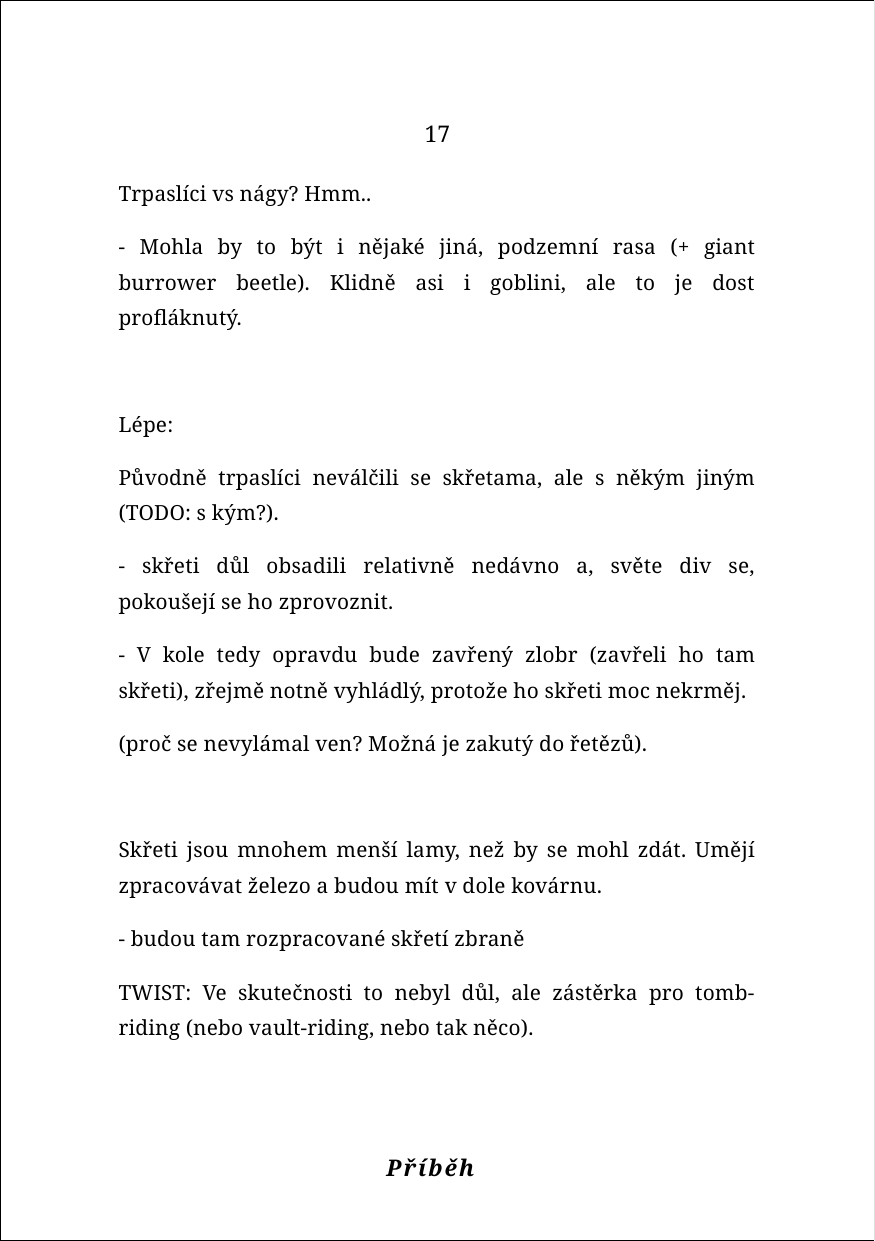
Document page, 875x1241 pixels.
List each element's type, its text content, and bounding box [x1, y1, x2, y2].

text Původně trpaslíci neválčili se skřetama, ale s někým jiným (TODO: s kým?). [118, 463, 756, 527]
text - Mohla by to být i nějaké jiná, podzemní rasa (+ giant burrower beetle). Klidně asi i goblini, ale to je dost profláknutý. [118, 232, 756, 332]
text Trpaslíci vs nágy? Hmm.. [118, 179, 756, 207]
text Skřeti jsou mnohem menší lamy, než by se mohl zdát. Umějí zpracovávat železo a budou mít v dole kovárnu. [118, 836, 756, 899]
text Lépe: [118, 410, 756, 438]
text - budou tam rozpracované skřetí zbraně [118, 924, 756, 953]
text - skřeti důl obsadili relativně nedávno a, světe div se, pokoušejí se ho zprovoznit. [118, 552, 756, 616]
text TWIST: Ve skutečnosti to nebyl důl, ale zástěrka pro tomb-riding (nebo vault-riding, nebo tak něco). [118, 978, 756, 1042]
text (proč se nevylámal ven? Možná je zakutý do řetězů). [118, 729, 756, 758]
text - V kole tedy opravdu bude zavřený zlobr (zavřeli ho tam skřeti), zřejmě notně vyhládlý, protože ho skřeti moc nekrměj. [118, 640, 756, 704]
